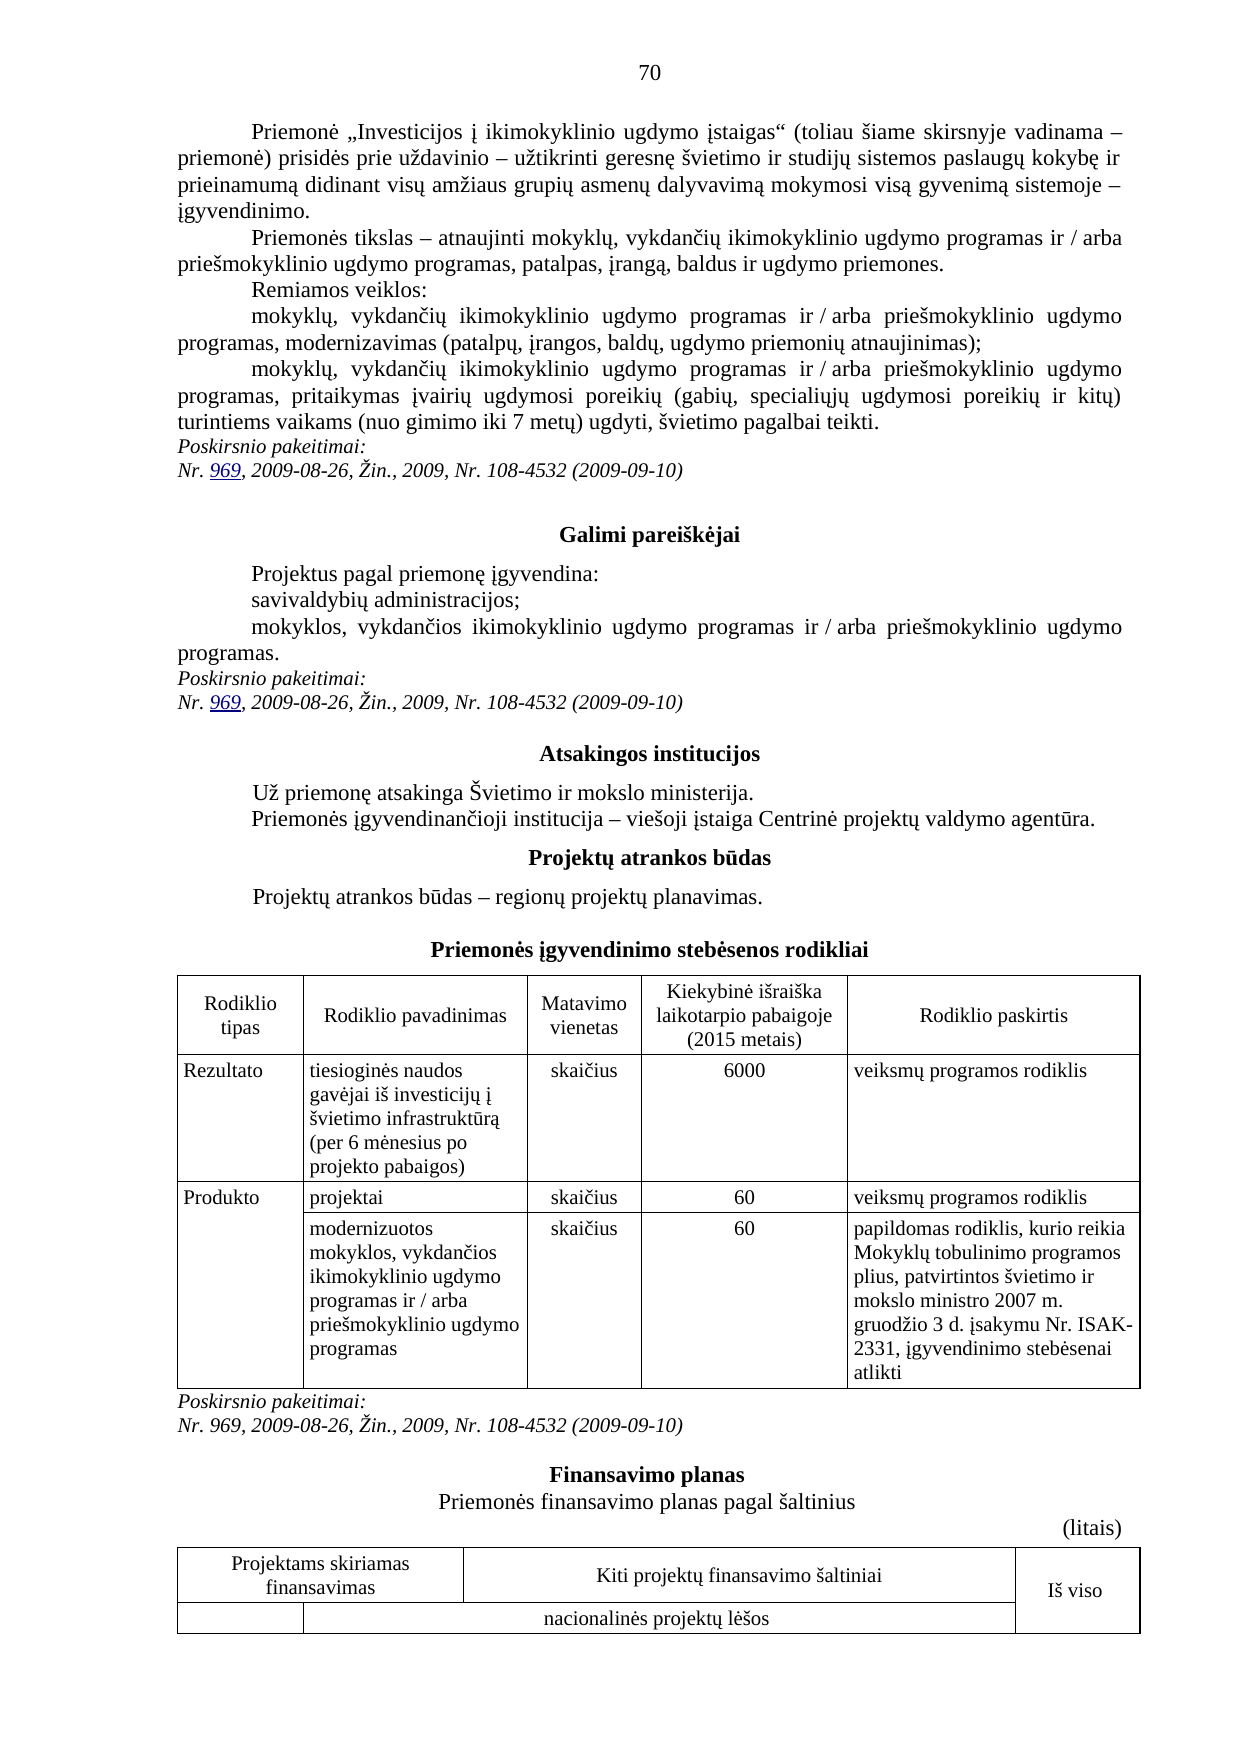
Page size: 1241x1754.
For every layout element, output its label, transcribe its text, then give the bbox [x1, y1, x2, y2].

table_cell projektai [304, 1182, 527, 1212]
text Remiamos veiklos: [177, 276, 1122, 303]
text Poskirsnio pakeitimai: [177, 434, 1122, 458]
text savivaldybių administracijos; [177, 587, 1122, 613]
table_cell 6000 [642, 1055, 847, 1181]
text mokyklų, vykdančių ikimokyklinio ugdymo programas ir / arba priešmokyklinio ugdymo programas, modernizavimas (patalpų, įrangos, baldų, ugdymo priemonių atnaujinimas); [177, 303, 1122, 355]
text Finansavimo planas [177, 1462, 1122, 1488]
table_cell [178, 1603, 303, 1633]
table_header Matavimo vienetas [528, 976, 641, 1054]
text (litais) [177, 1514, 1122, 1541]
text Atsakingos institucijos [177, 740, 1122, 766]
table_cell tiesioginės naudos gavėjai iš investicijų į švietimo infrastruktūrą (per 6 mėnesius po projekto pabaigos) [304, 1055, 527, 1181]
table_cell 60 [642, 1182, 847, 1212]
table_header Rodiklio tipas [178, 976, 303, 1054]
text Projektų atrankos būdas [177, 844, 1122, 871]
table_cell skaičius [528, 1182, 641, 1212]
table_cell 60 [642, 1213, 847, 1388]
text Projektų atrankos būdas – regionų projektų planavimas. [215, 883, 1122, 909]
text Priemonės įgyvendinančioji institucija – viešoji įstaiga Centrinė projektų valdymo agentūra. [177, 805, 1122, 832]
table_cell Rezultato [178, 1055, 303, 1181]
text Priemonė „Investicijos į ikimokyklinio ugdymo įstaigas“ (toliau šiame skirsnyje vadinama – priemonė) prisidės prie uždavinio – užtikrinti geresnę švietimo ir studijų sistemos paslaugų kokybę ir prieinamumą didinant visų amžiaus grupių asmenų dalyvavimą mokymosi visą gyvenimą sistemoje – įgyvendinimo. [177, 118, 1122, 223]
table_cell skaičius [528, 1055, 641, 1181]
text Poskirsnio pakeitimai: [177, 666, 1122, 690]
table_cell Produkto [178, 1182, 303, 1388]
table_header Iš viso [1016, 1548, 1139, 1633]
text Priemonės įgyvendinimo stebėsenos rodikliai [177, 936, 1122, 962]
text Projektus pagal priemonę įgyvendina: [177, 560, 1122, 587]
text Nr. 969, 2009-08-26, Žin., 2009, Nr. 108-4532 (2009-09-10) [177, 690, 1122, 714]
table_header Kiekybinė išraiška laikotarpio pabaigoje (2015 metais) [642, 976, 847, 1054]
table_header Projektams skiriamas finansavimas [178, 1548, 463, 1602]
table_cell modernizuotos mokyklos, vykdančios ikimokyklinio ugdymo programas ir / arba priešmokyklinio ugdymo programas [304, 1213, 527, 1388]
table_header Rodiklio paskirtis [848, 976, 1139, 1054]
text Poskirsnio pakeitimai: [177, 1389, 1122, 1413]
text Nr. 969, 2009-08-26, Žin., 2009, Nr. 108-4532 (2009-09-10) [177, 458, 1122, 482]
table_cell skaičius [528, 1213, 641, 1388]
table_cell papildomas rodiklis, kurio reikia Mokyklų tobulinimo programos plius, patvirtintos švietimo ir mokslo ministro 2007 m. gruodžio 3 d. įsakymu Nr. ISAK-2331, įgyvendinimo stebėsenai atlikti [848, 1213, 1139, 1388]
text mokyklų, vykdančių ikimokyklinio ugdymo programas ir / arba priešmokyklinio ugdymo programas, pritaikymas įvairių ugdymosi poreikių (gabių, specialiųjų ugdymosi poreikių ir kitų) turintiems vaikams (nuo gimimo iki 7 metų) ugdyti, švietimo pagalbai teikti. [177, 355, 1122, 434]
text Priemonės tikslas – atnaujinti mokyklų, vykdančių ikimokyklinio ugdymo programas ir / arba priešmokyklinio ugdymo programas, patalpas, įrangą, baldus ir ugdymo priemones. [177, 223, 1122, 276]
table_header Rodiklio pavadinimas [304, 976, 527, 1054]
text Priemonės finansavimo planas pagal šaltinius [177, 1488, 1122, 1514]
table_header Kiti projektų finansavimo šaltiniai [464, 1548, 1015, 1602]
text Už priemonę atsakinga Švietimo ir mokslo ministerija. [177, 779, 1122, 805]
text Galimi pareiškėjai [177, 521, 1122, 548]
table_cell nacionalinės projektų lėšos [304, 1603, 1015, 1633]
text Nr. 969, 2009-08-26, Žin., 2009, Nr. 108-4532 (2009-09-10) [177, 1413, 1122, 1437]
table_cell veiksmų programos rodiklis [848, 1182, 1139, 1212]
table_cell veiksmų programos rodiklis [848, 1055, 1139, 1181]
text mokyklos, vykdančios ikimokyklinio ugdymo programas ir / arba priešmokyklinio ugdymo programas. [177, 613, 1122, 666]
